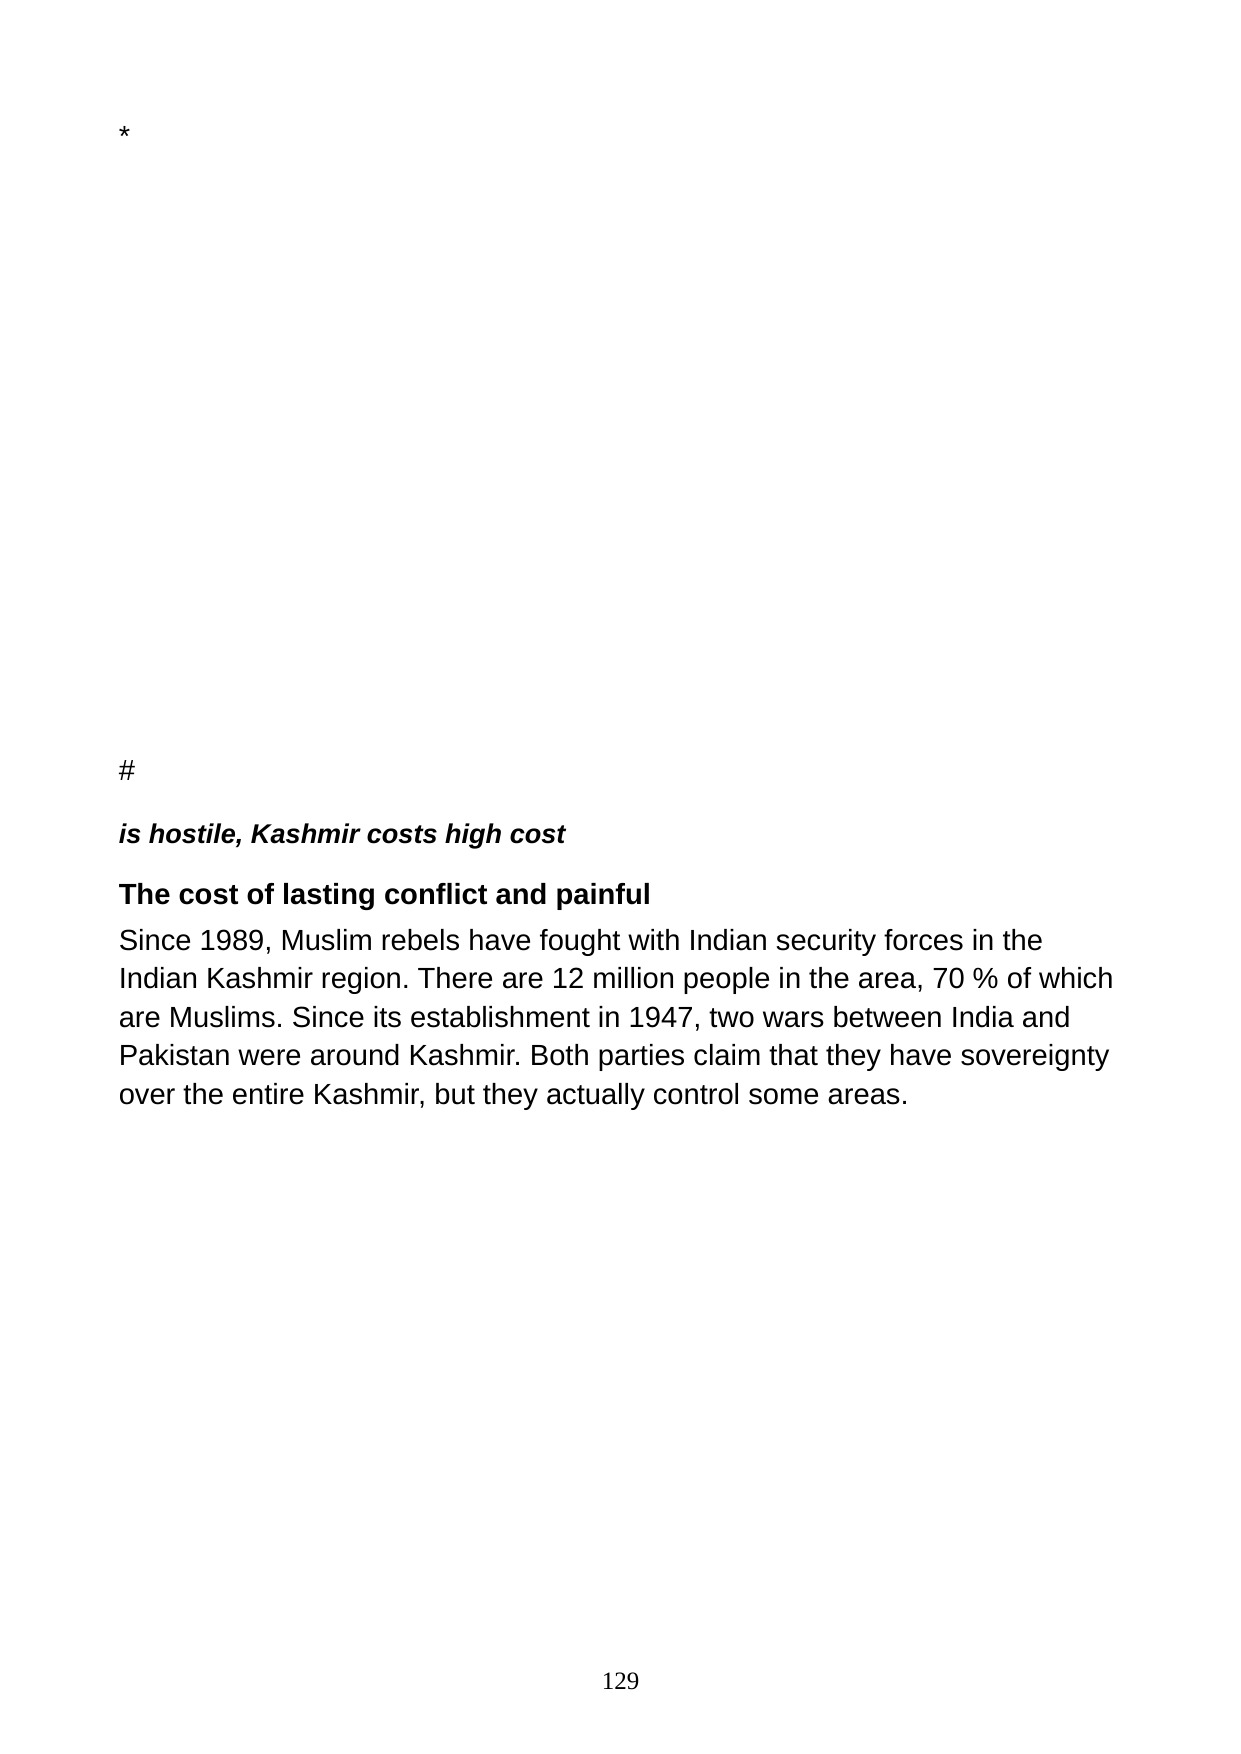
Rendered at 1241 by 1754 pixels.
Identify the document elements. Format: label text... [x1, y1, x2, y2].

text * # [118, 118, 1122, 786]
subtitle The cost of lasting conflict and painful [118, 877, 1122, 910]
subtitle is hostile, Kashmir costs high cost [118, 818, 1122, 849]
text Since 1989, Muslim rebels have fought with Indian security forces in the Indian Kashmir region. There are 12 million people in the area, 70 % of which are Muslims. Since its establishment in 1947, two wars between India and Pakistan were around Kashmir. Both parties claim that they have sovereignty over the entire Kashmir, but they actually control some areas. [118, 923, 1122, 1110]
